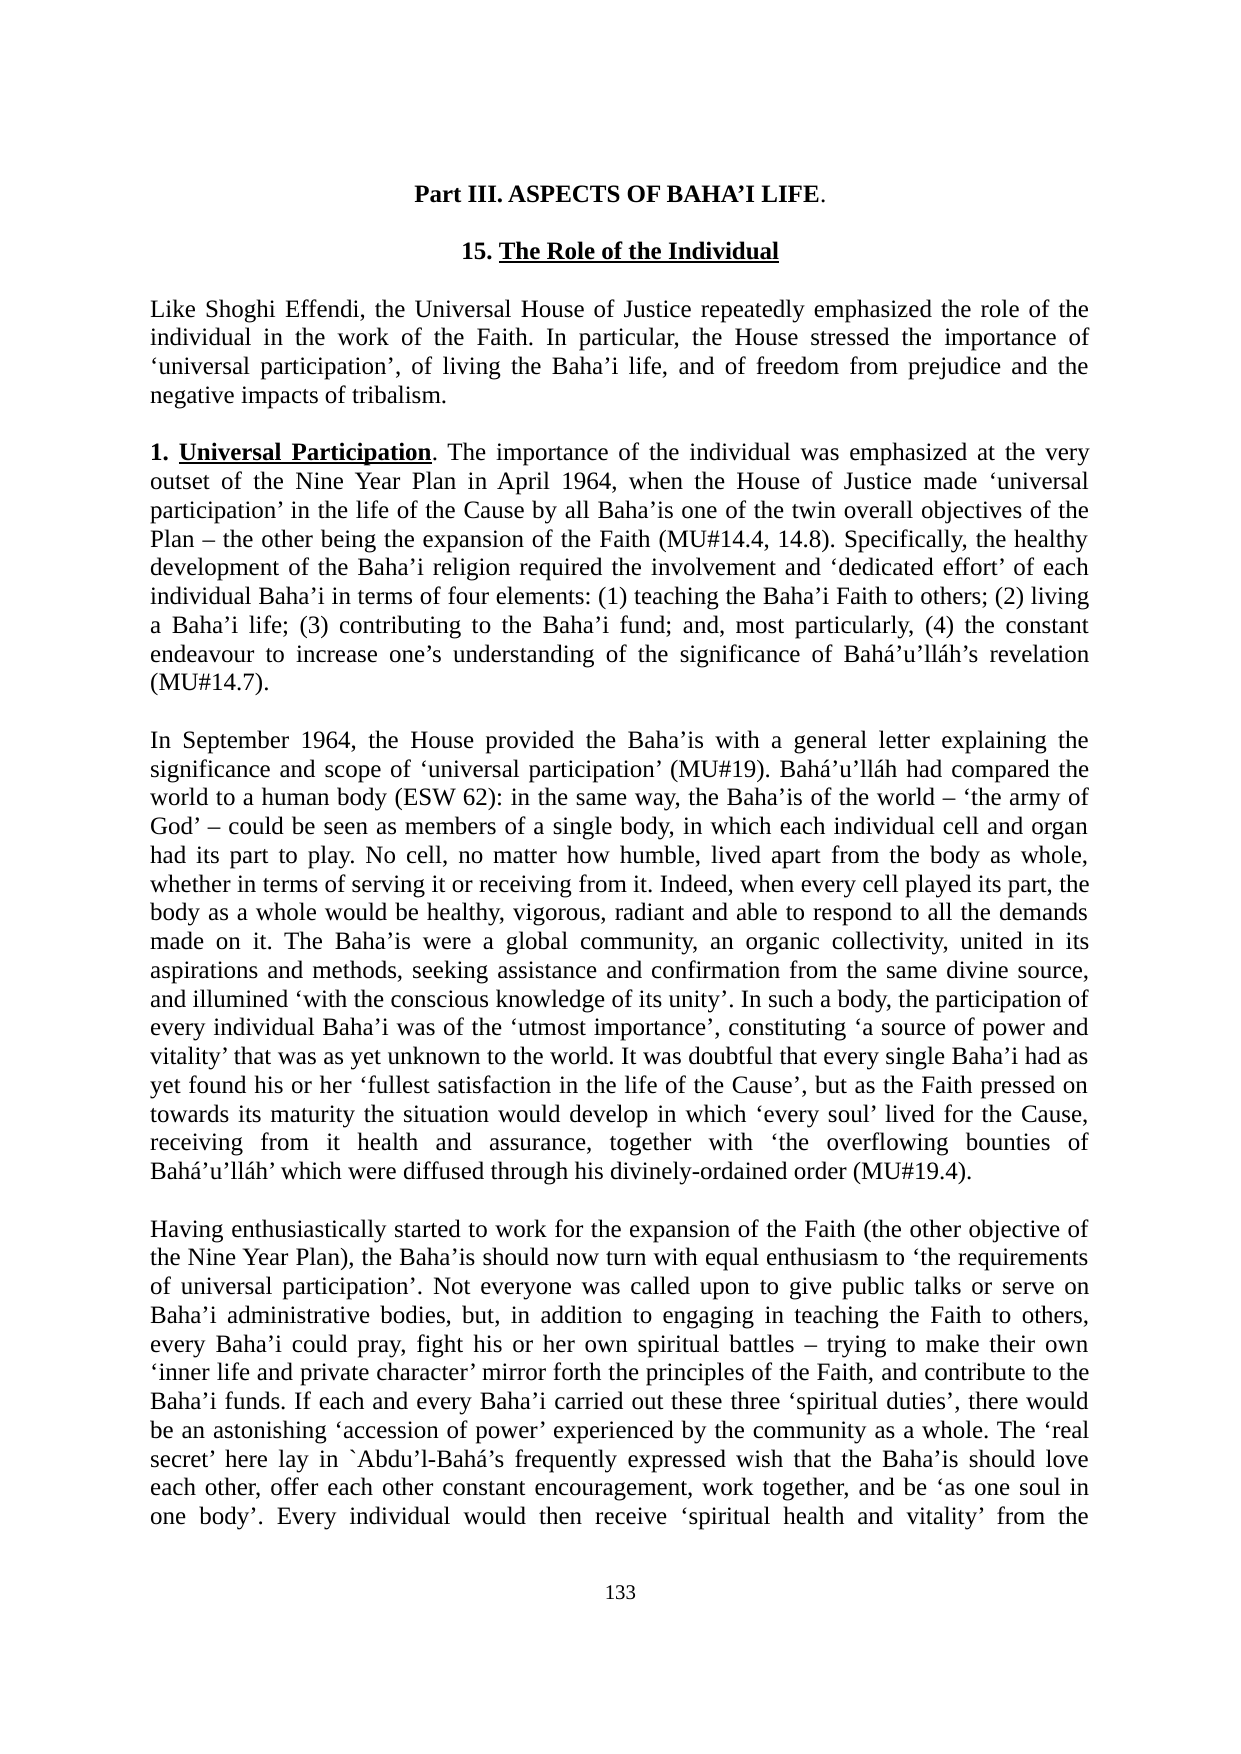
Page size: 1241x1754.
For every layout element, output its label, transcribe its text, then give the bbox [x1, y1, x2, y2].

text Like Shoghi Effendi, the Universal House of Justice repeatedly emphasized the role of the individual in the work of the Faith. In particular, the House stressed the importance of ‘universal participation’, of living the Baha’i life, and of freedom from prejudice and the negative impacts of tribalism. [150, 294, 1090, 409]
text Part III. ASPECTS OF BAHA’I LIFE. [150, 179, 1090, 207]
text 15. The Role of the Individual [150, 236, 1090, 265]
text Having enthusiastically started to work for the expansion of the Faith (the other objective of the Nine Year Plan), the Baha’is should now turn with equal enthusiasm to ‘the requirements of universal participation’. Not everyone was called upon to give public talks or serve on Baha’i administrative bodies, but, in addition to engaging in teaching the Faith to others, every Baha’i could pray, fight his or her own spiritual battles – trying to make their own ‘inner life and private character’ mirror forth the principles of the Faith, and contribute to the Baha’i funds. If each and every Baha’i carried out these three ‘spiritual duties’, there would be an astonishing ‘accession of power’ experienced by the community as a whole. The ‘real secret’ here lay in `Abdu’l-Bahá’s frequently expressed wish that the Baha’is should love each other, offer each other constant encouragement, work together, and be ‘as one soul in one body’. Every individual would then receive ‘spiritual health and vitality’ from the [150, 1214, 1090, 1530]
text 1. Universal Participation. The importance of the individual was emphasized at the very outset of the Nine Year Plan in April 1964, when the House of Justice made ‘universal participation’ in the life of the Cause by all Baha’is one of the twin overall objectives of the Plan – the other being the expansion of the Faith (MU#14.4, 14.8). Specifically, the healthy development of the Baha’i religion required the involvement and ‘dedicated effort’ of each individual Baha’i in terms of four elements: (1) teaching the Baha’i Faith to others; (2) living a Baha’i life; (3) contributing to the Baha’i fund; and, most particularly, (4) the constant endeavour to increase one’s understanding of the significance of Bahá’u’lláh’s revelation (MU#14.7). [150, 437, 1090, 696]
text In September 1964, the House provided the Baha’is with a general letter explaining the significance and scope of ‘universal participation’ (MU#19). Bahá’u’lláh had compared the world to a human body (ESW 62): in the same way, the Baha’is of the world – ‘the army of God’ – could be seen as members of a single body, in which each individual cell and organ had its part to play. No cell, no matter how humble, lived apart from the body as whole, whether in terms of serving it or receiving from it. Indeed, when every cell played its part, the body as a whole would be healthy, vigorous, radiant and able to respond to all the demands made on it. The Baha’is were a global community, an organic collectivity, united in its aspirations and methods, seeking assistance and confirmation from the same divine source, and illumined ‘with the conscious knowledge of its unity’. In such a body, the participation of every individual Baha’i was of the ‘utmost importance’, constituting ‘a source of power and vitality’ that was as yet unknown to the world. It was doubtful that every single Baha’i had as yet found his or her ‘fullest satisfaction in the life of the Cause’, but as the Faith pressed on towards its maturity the situation would develop in which ‘every soul’ lived for the Cause, receiving from it health and assurance, together with ‘the overflowing bounties of Bahá’u’lláh’ which were diffused through his divinely-ordained order (MU#19.4). [150, 725, 1090, 1185]
